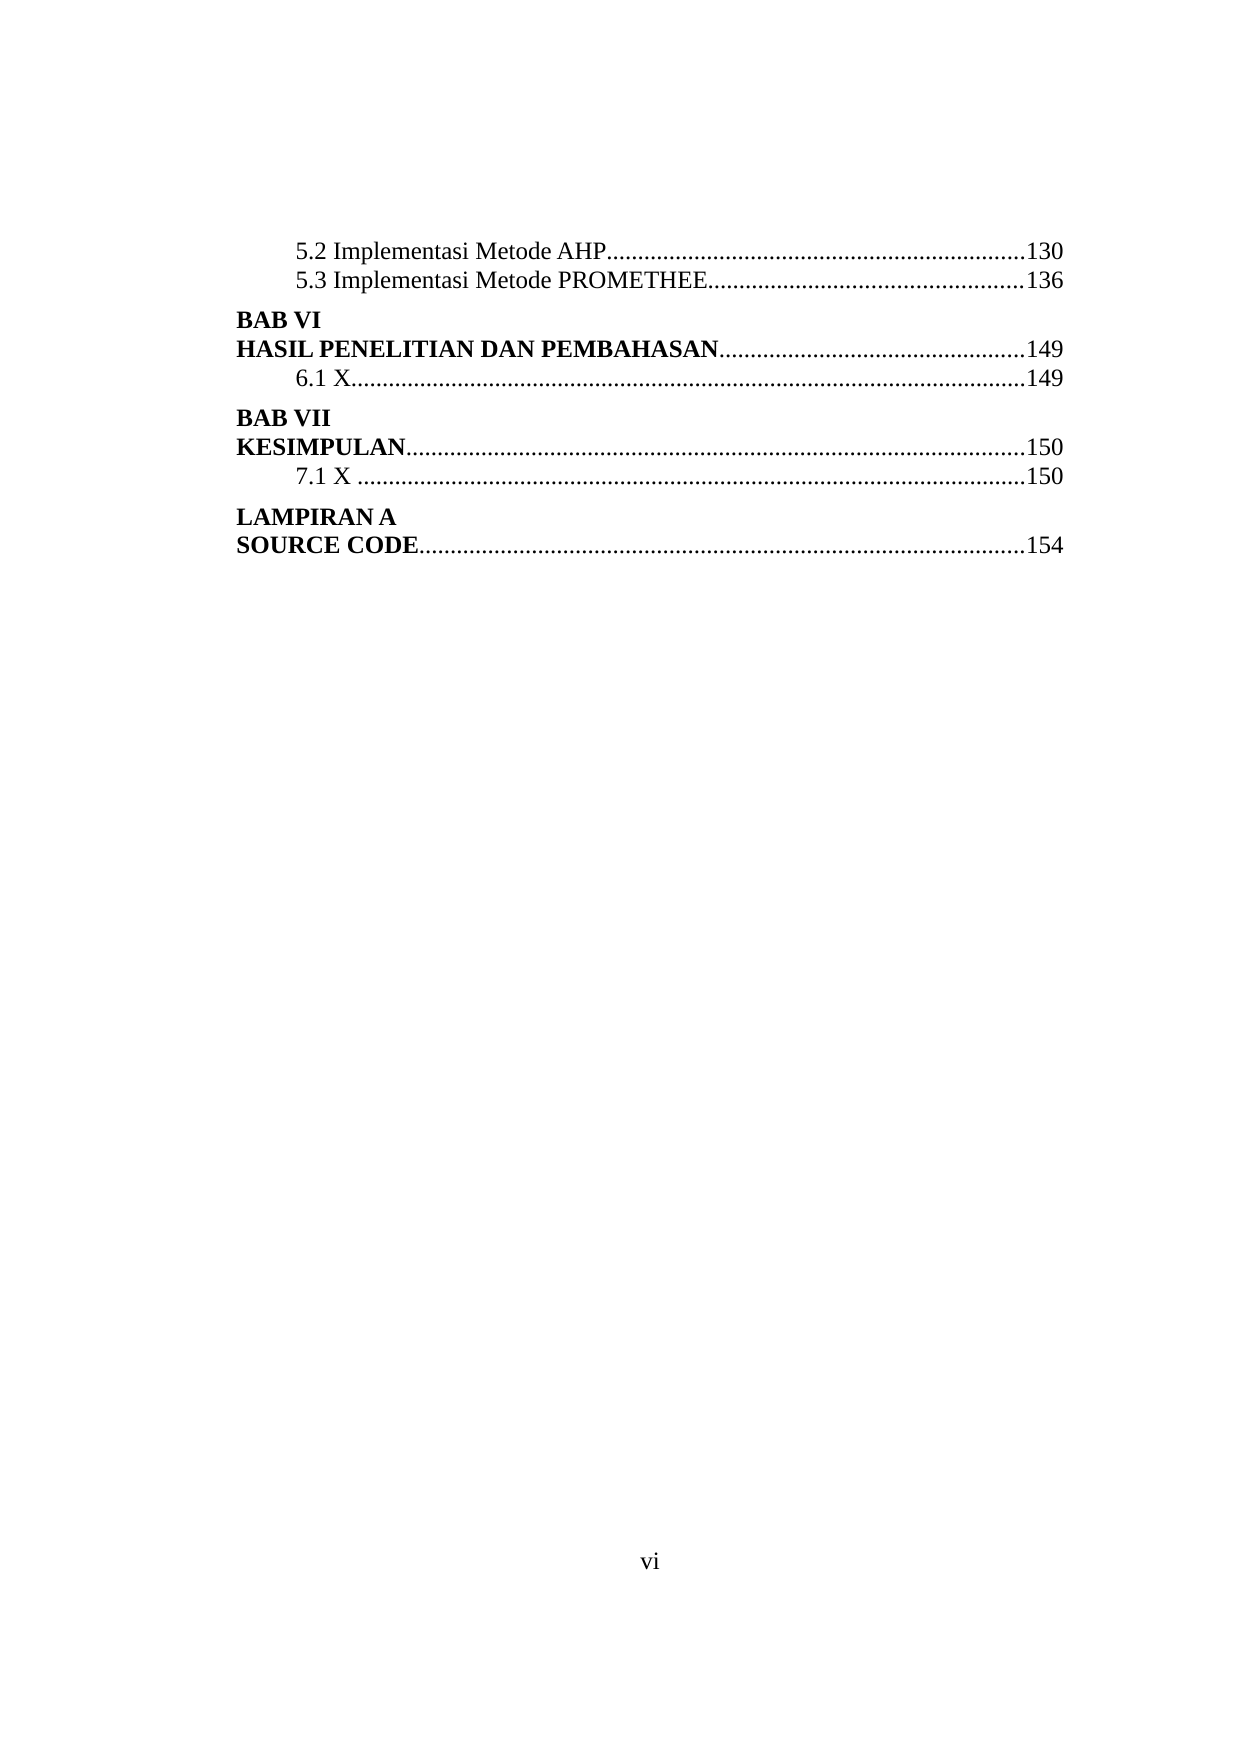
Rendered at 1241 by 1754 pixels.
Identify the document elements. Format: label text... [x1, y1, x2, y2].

text 5.3 Implementasi Metode PROMETHEE 136 [295, 265, 1063, 294]
text 5.2 Implementasi Metode AHP 130 [295, 236, 1063, 265]
text Lampiran A Source code 154 [236, 502, 1063, 559]
text 6.1 X 149 [295, 363, 1063, 392]
text Bab VI HASIL PENELITIAN DAN PEMBAHASAN 149 [236, 306, 1063, 363]
text Bab VII KESIMPULAN 150 [236, 403, 1063, 461]
text 7.1 X 150 [295, 461, 1063, 490]
